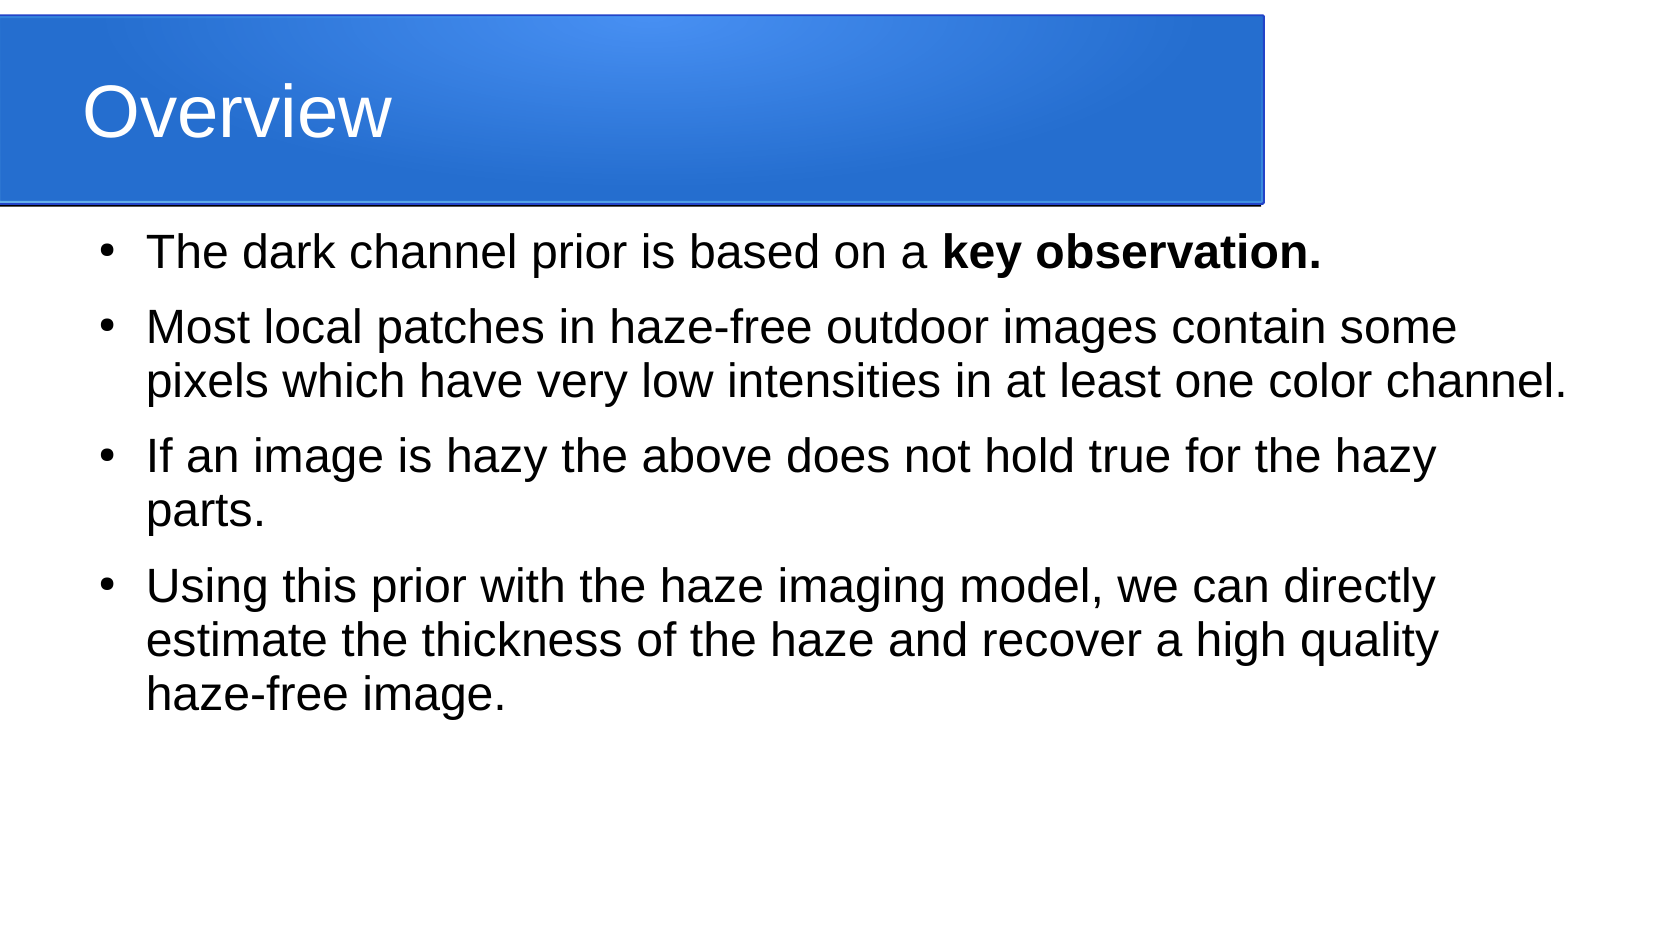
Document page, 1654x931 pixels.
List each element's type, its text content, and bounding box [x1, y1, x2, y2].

list The dark channel prior is based on a key observation. Most local patches in haze-free outdoor images contain some pixels which have very low intensities in at least one color channel. If an image is hazy the above does not hold true for the hazy parts. Using this prior with the haze imaging model, we can directly estimate the thickness of the haze and recover a high quality haze-free image. [82, 224, 1571, 764]
title Overview [82, 35, 1235, 189]
